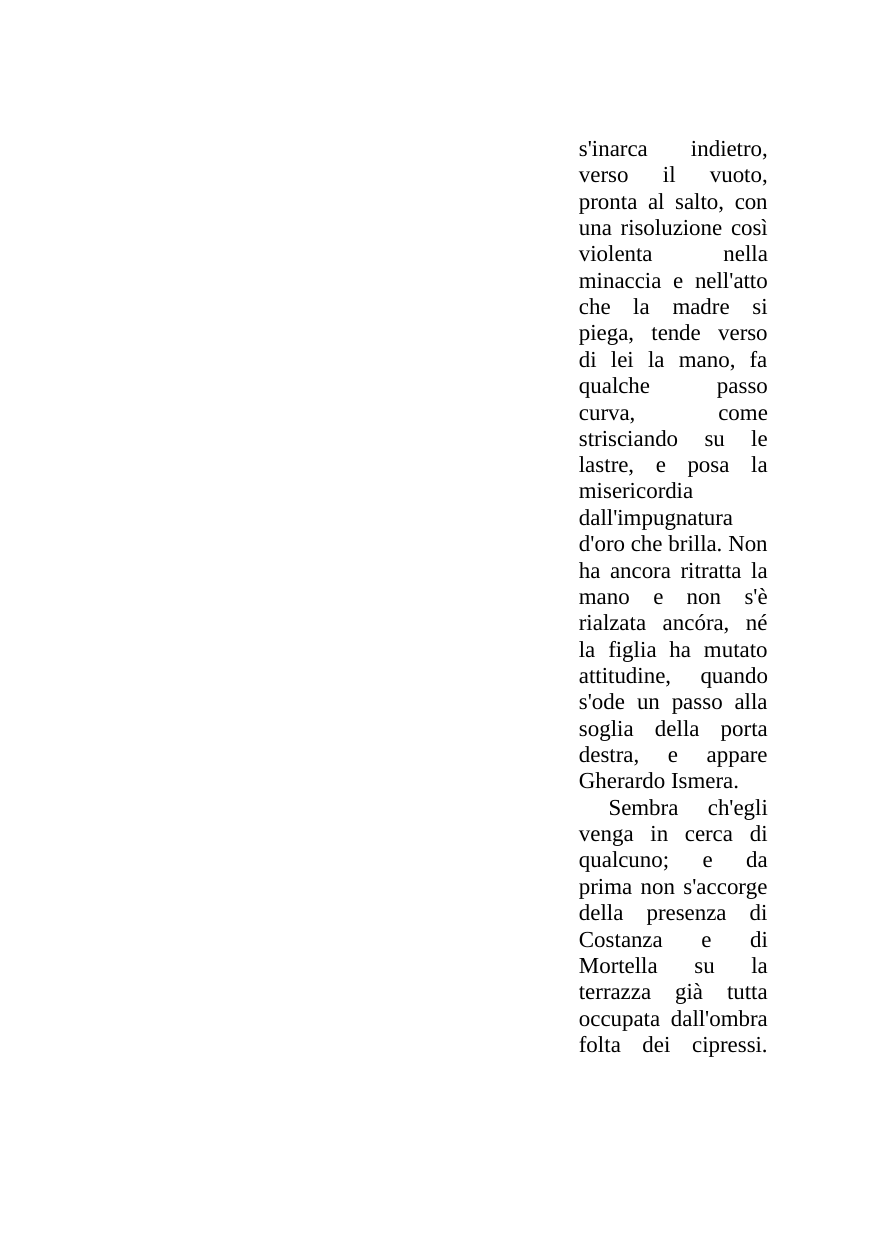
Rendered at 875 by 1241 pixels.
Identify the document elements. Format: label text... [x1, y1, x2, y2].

text s'inarca indietro, verso il vuoto, pronta al salto, con una risoluzione così violenta nella minaccia e nell'atto che la madre si piega, tende verso di lei la mano, fa qualche passo curva, come strisciando su le lastre, e posa la misericordia dall'impugnatura d'oro che brilla. Non ha ancora ritratta la mano e non s'è rialzata ancóra, né la figlia ha mutato attitudine, quando s'ode un passo alla soglia della porta destra, e appare Gherardo Ismera. [579, 135, 768, 794]
text Sembra ch'egli venga in cerca di qualcuno; e da prima non s'accorge della presenza di Costanza e di Mortella su la terrazza già tutta occupata dall'ombra folta dei cipressi. [579, 794, 768, 1057]
